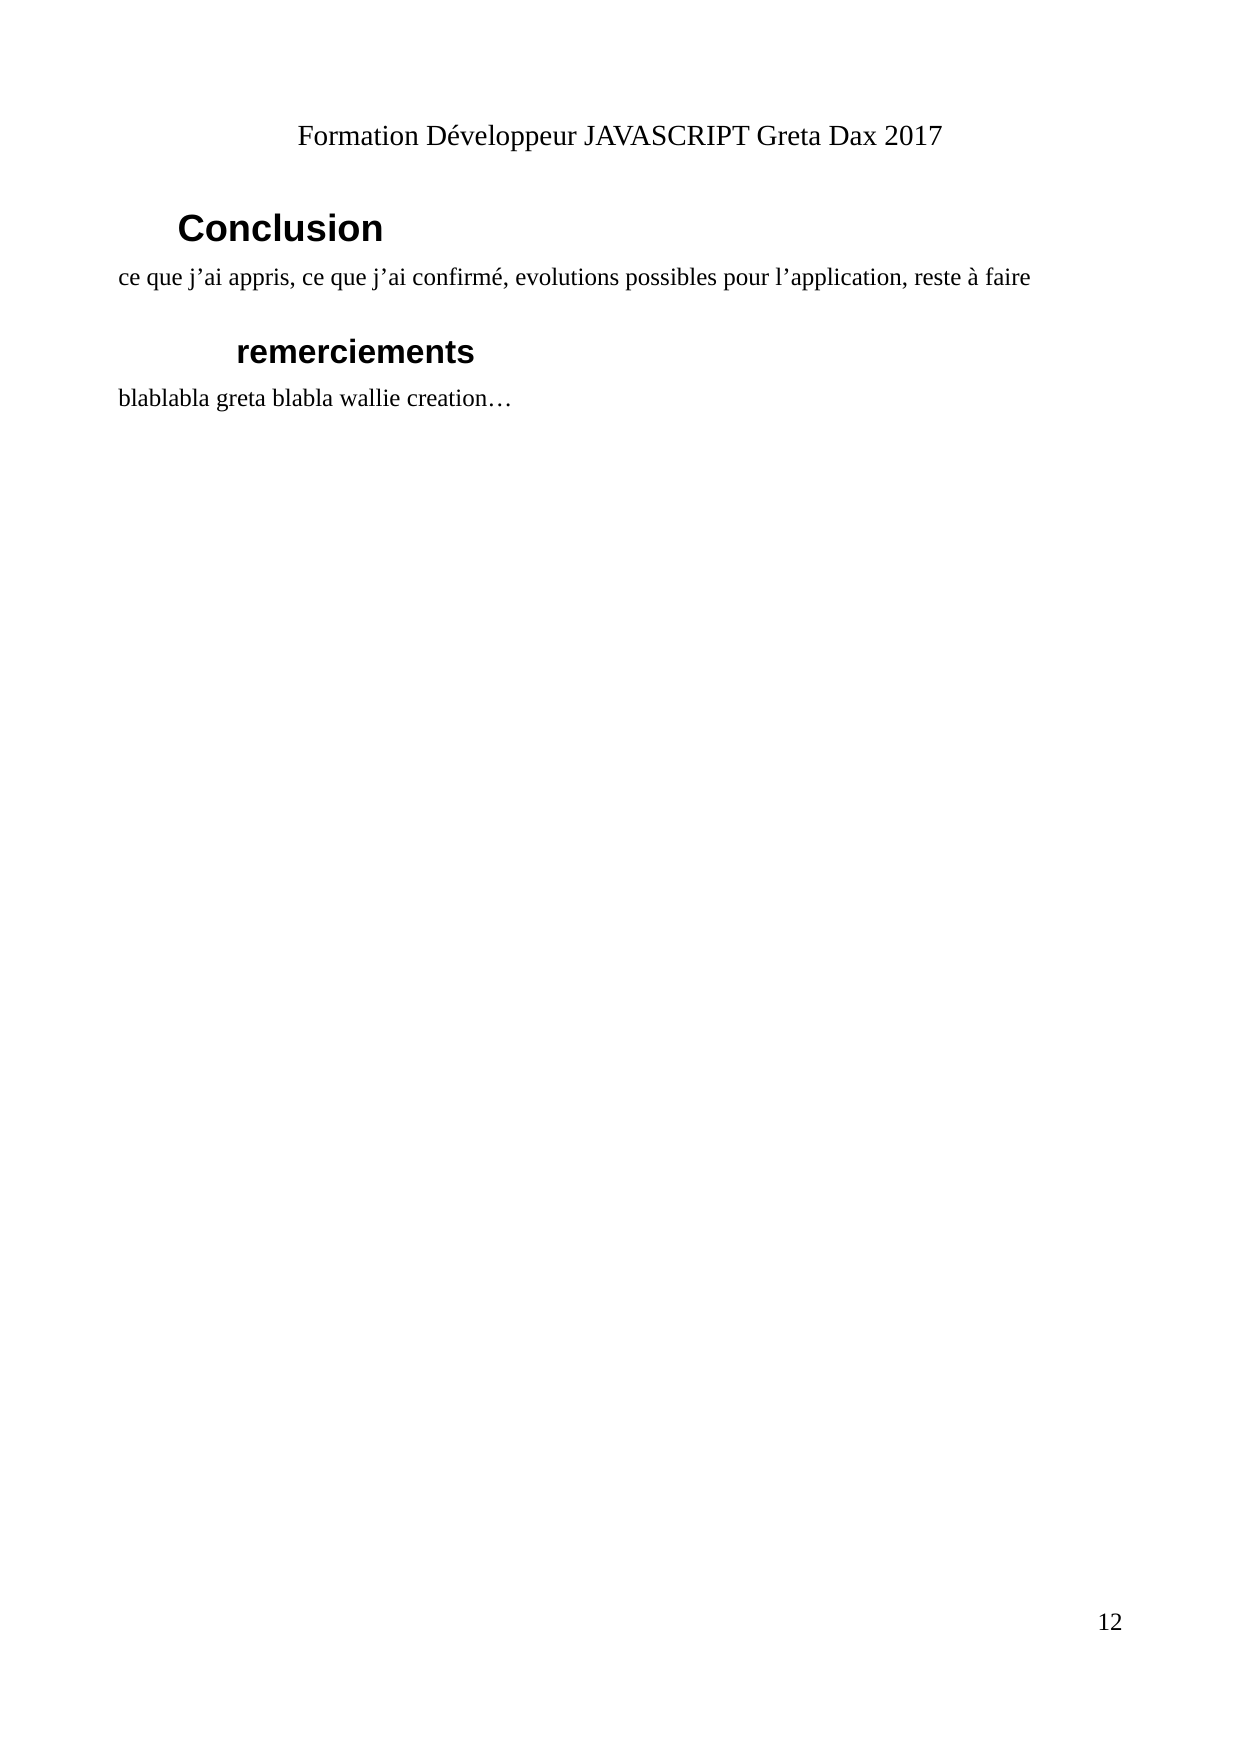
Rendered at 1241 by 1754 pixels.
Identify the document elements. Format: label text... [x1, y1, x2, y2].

text blablabla greta blabla wallie creation… [118, 383, 1122, 412]
subtitle Conclusion [177, 206, 1122, 250]
subtitle remerciements [236, 332, 1122, 371]
text ce que j’ai appris, ce que j’ai confirmé, evolutions possibles pour l’application, reste à faire [118, 262, 1122, 291]
